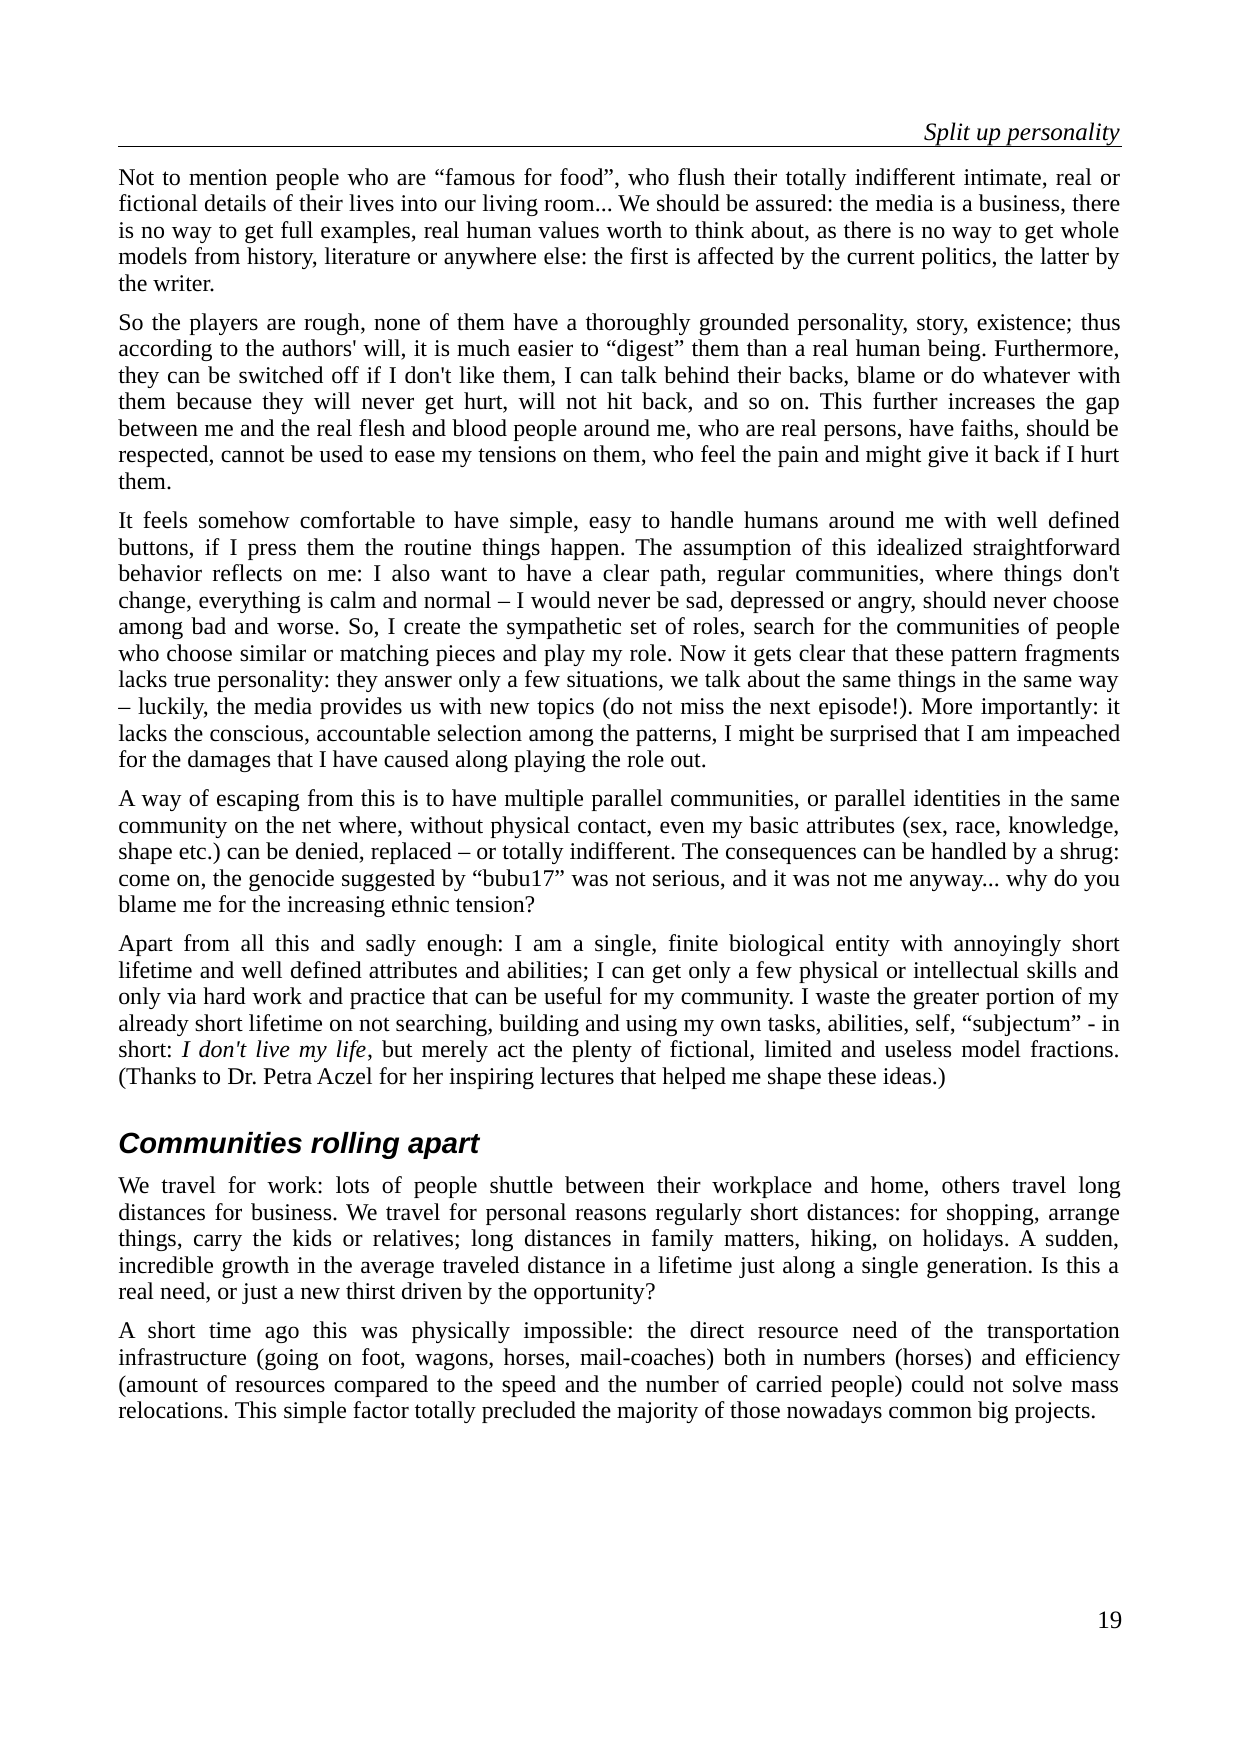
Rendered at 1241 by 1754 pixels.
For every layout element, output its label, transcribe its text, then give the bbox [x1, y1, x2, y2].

text A way of escaping from this is to have multiple parallel communities, or parallel identities in the same community on the net where, without physical contact, even my basic attributes (sex, race, knowledge, shape etc.) can be denied, replaced – or totally indifferent. The consequences can be handled by a shrug: come on, the genocide suggested by “bubu17” was not serious, and it was not me anyway... why do you blame me for the increasing ethnic tension? [118, 785, 1122, 918]
text Not to mention people who are “famous for food”, who flush their totally indifferent intimate, real or fictional details of their lives into our living room... We should be assured: the media is a business, there is no way to get full examples, real human values worth to think about, as there is no way to get whole models from history, literature or anywhere else: the first is affected by the current politics, the latter by the writer. [118, 164, 1122, 296]
text We travel for work: lots of people shuttle between their workplace and home, others travel long distances for business. We travel for personal reasons regularly short distances: for shopping, arrange things, carry the kids or relatives; long distances in family matters, hiking, on holidays. A sudden, incredible growth in the average traveled distance in a lifetime just along a single generation. Is this a real need, or just a new thirst driven by the opportunity? [118, 1172, 1122, 1305]
text It feels somehow comfortable to have simple, easy to handle humans around me with well defined buttons, if I press them the routine things happen. The assumption of this idealized straightforward behavior reflects on me: I also want to have a clear path, regular communities, where things don't change, everything is calm and normal – I would never be sad, depressed or angry, should never choose among bad and worse. So, I create the sympathetic set of roles, search for the communities of people who choose similar or matching pieces and play my role. Now it gets clear that these pattern fragments lacks true personality: they answer only a few situations, we talk about the same things in the same way – luckily, the media provides us with new topics (do not miss the next episode!). More importantly: it lacks the conscious, accountable selection among the patterns, I might be surprised that I am impeached for the damages that I have caused along playing the role out. [118, 507, 1122, 773]
subtitle Communities rolling apart [118, 1127, 1122, 1160]
text So the players are rough, none of them have a thoroughly grounded personality, story, existence; thus according to the authors' will, it is much easier to “digest” them than a real human being. Furthermore, they can be switched off if I don't like them, I can talk behind their backs, blame or do whatever with them because they will never get hurt, will not hit back, and so on. This further increases the gap between me and the real flesh and blood people around me, who are real persons, have faiths, should be respected, cannot be used to ease my tensions on them, who feel the pain and might give it back if I hurt them. [118, 309, 1122, 495]
text A short time ago this was physically impossible: the direct resource need of the transportation infrastructure (going on foot, wagons, horses, mail-coaches) both in numbers (horses) and efficiency (amount of resources compared to the speed and the number of carried people) could not solve mass relocations. This simple factor totally precluded the majority of those nowadays common big projects. [118, 1318, 1122, 1424]
text Apart from all this and sadly enough: I am a single, finite biological entity with annoyingly short lifetime and well defined attributes and abilities; I can get only a few physical or intellectual skills and only via hard work and practice that can be useful for my community. I waste the greater portion of my already short lifetime on not searching, building and using my own tasks, abilities, self, “subjectum” - in short: I don't live my life, but merely act the plenty of fictional, limited and useless model fractions. (Thanks to Dr. Petra Aczel for her inspiring lectures that helped me shape these ideas.) [118, 930, 1122, 1090]
